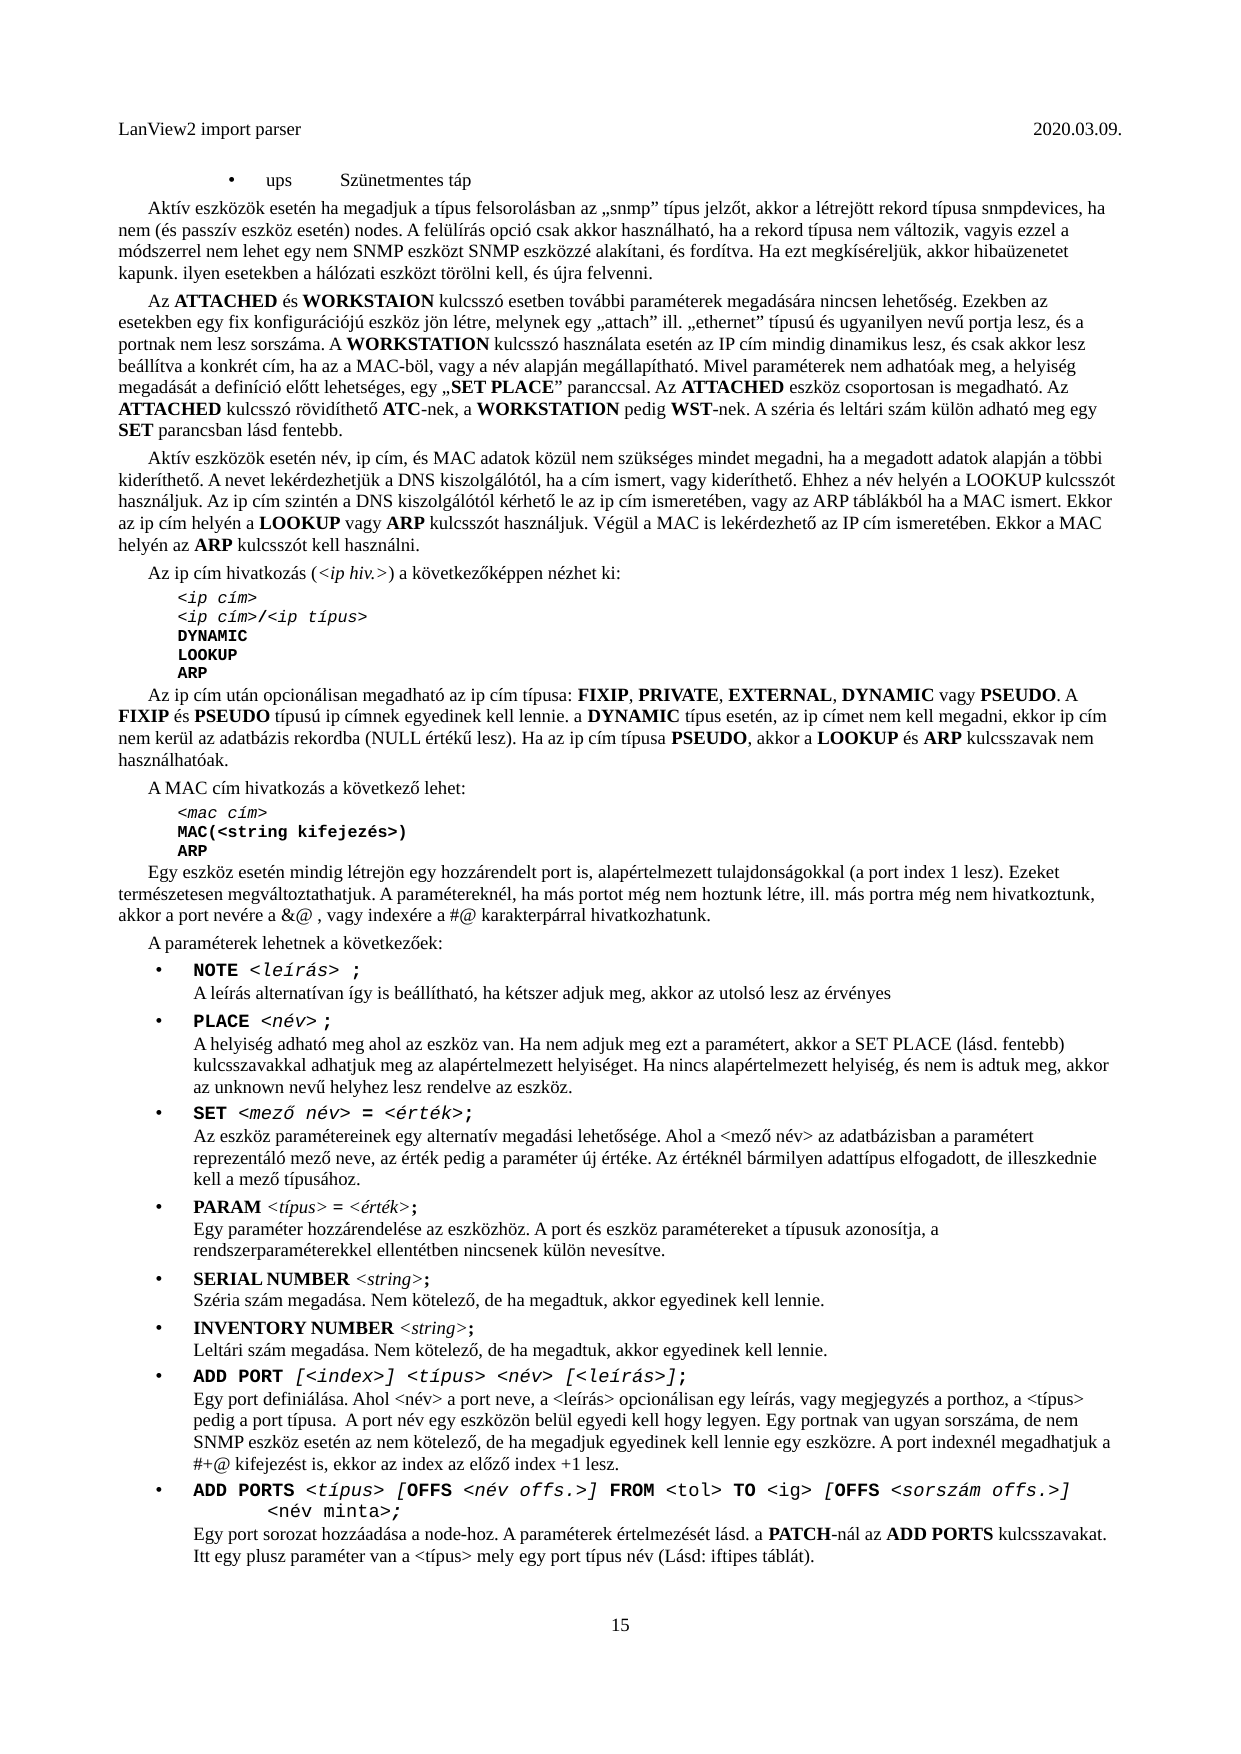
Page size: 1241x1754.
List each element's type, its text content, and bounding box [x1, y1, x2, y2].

text Az ATTACHED és WORKSTAION kulcsszó esetben további paraméterek megadására nincsen lehetőség. Ezekben az esetekben egy fix konfigurációjú eszköz jön létre, melynek egy „attach” ill. „ethernet” típusú és ugyanilyen nevű portja lesz, és a portnak nem lesz sorszáma. A WORKSTATION kulcsszó használata esetén az IP cím mindig dinamikus lesz, és csak akkor lesz beállítva a konkrét cím, ha az a MAC-böl, vagy a név alapján megállapítható. Mivel paraméterek nem adhatóak meg, a helyiség megadását a definíció előtt lehetséges, egy „SET PLACE” paranccsal. Az ATTACHED eszköz csoportosan is megadható. Az ATTACHED kulcsszó rövidíthető ATC-nek, a WORKSTATION pedig WST-nek. A széria és leltári szám külön adható meg egy SET parancsban lásd fentebb. [118, 290, 1122, 441]
list INVENTORY NUMBER <string>; Leltári szám megadása. Nem kötelező, de ha megadtuk, akkor egyedinek kell lennie. [156, 1317, 1122, 1360]
text Egy eszköz esetén mindig létrejön egy hozzárendelt port is, alapértelmezett tulajdonságokkal (a port index 1 lesz). Ezeket természetesen megváltoztathatjuk. A paramétereknél, ha más portot még nem hoztunk létre, ill. más portra még nem hivatkoztunk, akkor a port nevére a &@ , vagy indexére a #@ karakterpárral hivatkozhatunk. [118, 861, 1122, 926]
text Az ip cím hivatkozás (<ip hiv.>) a következőképpen nézhet ki: [118, 562, 1122, 583]
text Aktív eszközök esetén név, ip cím, és MAC adatok közül nem szükséges mindet megadni, ha a megadott adatok alapján a többi kideríthető. A nevet lekérdezhetjük a DNS kiszolgálótól, ha a cím ismert, vagy kideríthető. Ehhez a név helyén a LOOKUP kulcsszót használjuk. Az ip cím szintén a DNS kiszolgálótól kérhető le az ip cím ismeretében, vagy az ARP táblákból ha a MAC ismert. Ekkor az ip cím helyén a LOOKUP vagy ARP kulcsszót használjuk. Végül a MAC is lekérdezhető az IP cím ismeretében. Ekkor a MAC helyén az ARP kulcsszót kell használni. [118, 447, 1122, 555]
list PARAM <típus> = <érték>; Egy paraméter hozzárendelése az eszközhöz. A port és eszköz paramétereket a típusuk azonosítja, a rendszerparaméterekkel ellentétben nincsenek külön nevesítve. [156, 1196, 1122, 1261]
text <ip cím>/<ip típus> [177, 608, 1122, 627]
text Aktív eszközök esetén ha megadjuk a típus felsorolásban az „snmp” típus jelzőt, akkor a létrejött rekord típusa snmpdevices, ha nem (és passzív eszköz esetén) nodes. A felülírás opció csak akkor használható, ha a rekord típusa nem változik, vagyis ezzel a módszerrel nem lehet egy nem SNMP eszközt SNMP eszközzé alakítani, és fordítva. Ha ezt megkíséreljük, akkor hibaüzenetet kapunk. ilyen esetekben a hálózati eszközt törölni kell, és újra felvenni. [118, 197, 1122, 283]
list ADD PORTS <típus> [OFFS <név offs.>] FROM <tol> TO <ig> [OFFS <sorszám offs.>] <név minta>; Egy port sorozat hozzáadása a node-hoz. A paraméterek értelmezését lásd. a PATCH-nál az ADD PORTS kulcsszavakat. Itt egy plusz paraméter van a <típus> mely egy port típus név (Lásd: iftipes táblát). [156, 1481, 1122, 1566]
text LOOKUP [177, 646, 1122, 665]
list SET <mező név> = <érték>; Az eszköz paramétereinek egy alternatív megadási lehetősége. Ahol a <mező név> az adatbázisban a paramétert reprezentáló mező neve, az érték pedig a paraméter új értéke. Az értéknél bármilyen adattípus elfogadott, de illeszkednie kell a mező típusához. [156, 1104, 1122, 1190]
text A paraméterek lehetnek a következőek: [118, 932, 1122, 954]
text ARP [177, 665, 1122, 684]
list PLACE <név> ; A helyiség adható meg ahol az eszköz van. Ha nem adjuk meg ezt a paramétert, akkor a SET PLACE (lásd. fentebb) kulcsszavakkal adhatjuk meg az alapértelmezett helyiséget. Ha nincs alapértelmezett helyiség, és nem is adtuk meg, akkor az unknown nevű helyhez lesz rendelve az eszköz. [156, 1009, 1122, 1097]
text DYNAMIC [177, 627, 1122, 646]
text A MAC cím hivatkozás a következő lehet: [118, 777, 1122, 798]
list ADD PORT [<index>] <típus> <név> [<leírás>]; Egy port definiálása. Ahol <név> a port neve, a <leírás> opcionálisan egy leírás, vagy megjegyzés a porthoz, a <típus> pedig a port típusa. A port név egy eszközön belül egyedi kell hogy legyen. Egy portnak van ugyan sorszáma, de nem SNMP eszköz esetén az nem kötelező, de ha megadjuk egyedinek kell lennie egy eszközre. A port indexnél megadhatjuk a #+@ kifejezést is, ekkor az index az előző index +1 lesz. [156, 1367, 1122, 1474]
list ups Szünetmentes táp [228, 169, 1122, 191]
text Az ip cím után opcionálisan megadható az ip cím típusa: FIXIP, PRIVATE, EXTERNAL, DYNAMIC vagy PSEUDO. A FIXIP és PSEUDO típusú ip címnek egyedinek kell lennie. a DYNAMIC típus esetén, az ip címet nem kell megadni, ekkor ip cím nem kerül az adatbázis rekordba (NULL értékű lesz). Ha az ip cím típusa PSEUDO, akkor a LOOKUP és ARP kulcsszavak nem használhatóak. [118, 684, 1122, 770]
text ARP [177, 842, 1122, 861]
text <ip cím> [177, 589, 1122, 608]
text MAC(<string kifejezés>) [177, 823, 1122, 842]
list NOTE <leírás> ; A leírás alternatívan így is beállítható, ha kétszer adjuk meg, akkor az utolsó lesz az érvényes [156, 960, 1122, 1003]
text <mac cím> [177, 804, 1122, 823]
list SERIAL NUMBER <string>; Széria szám megadása. Nem kötelező, de ha megadtuk, akkor egyedinek kell lennie. [156, 1267, 1122, 1311]
